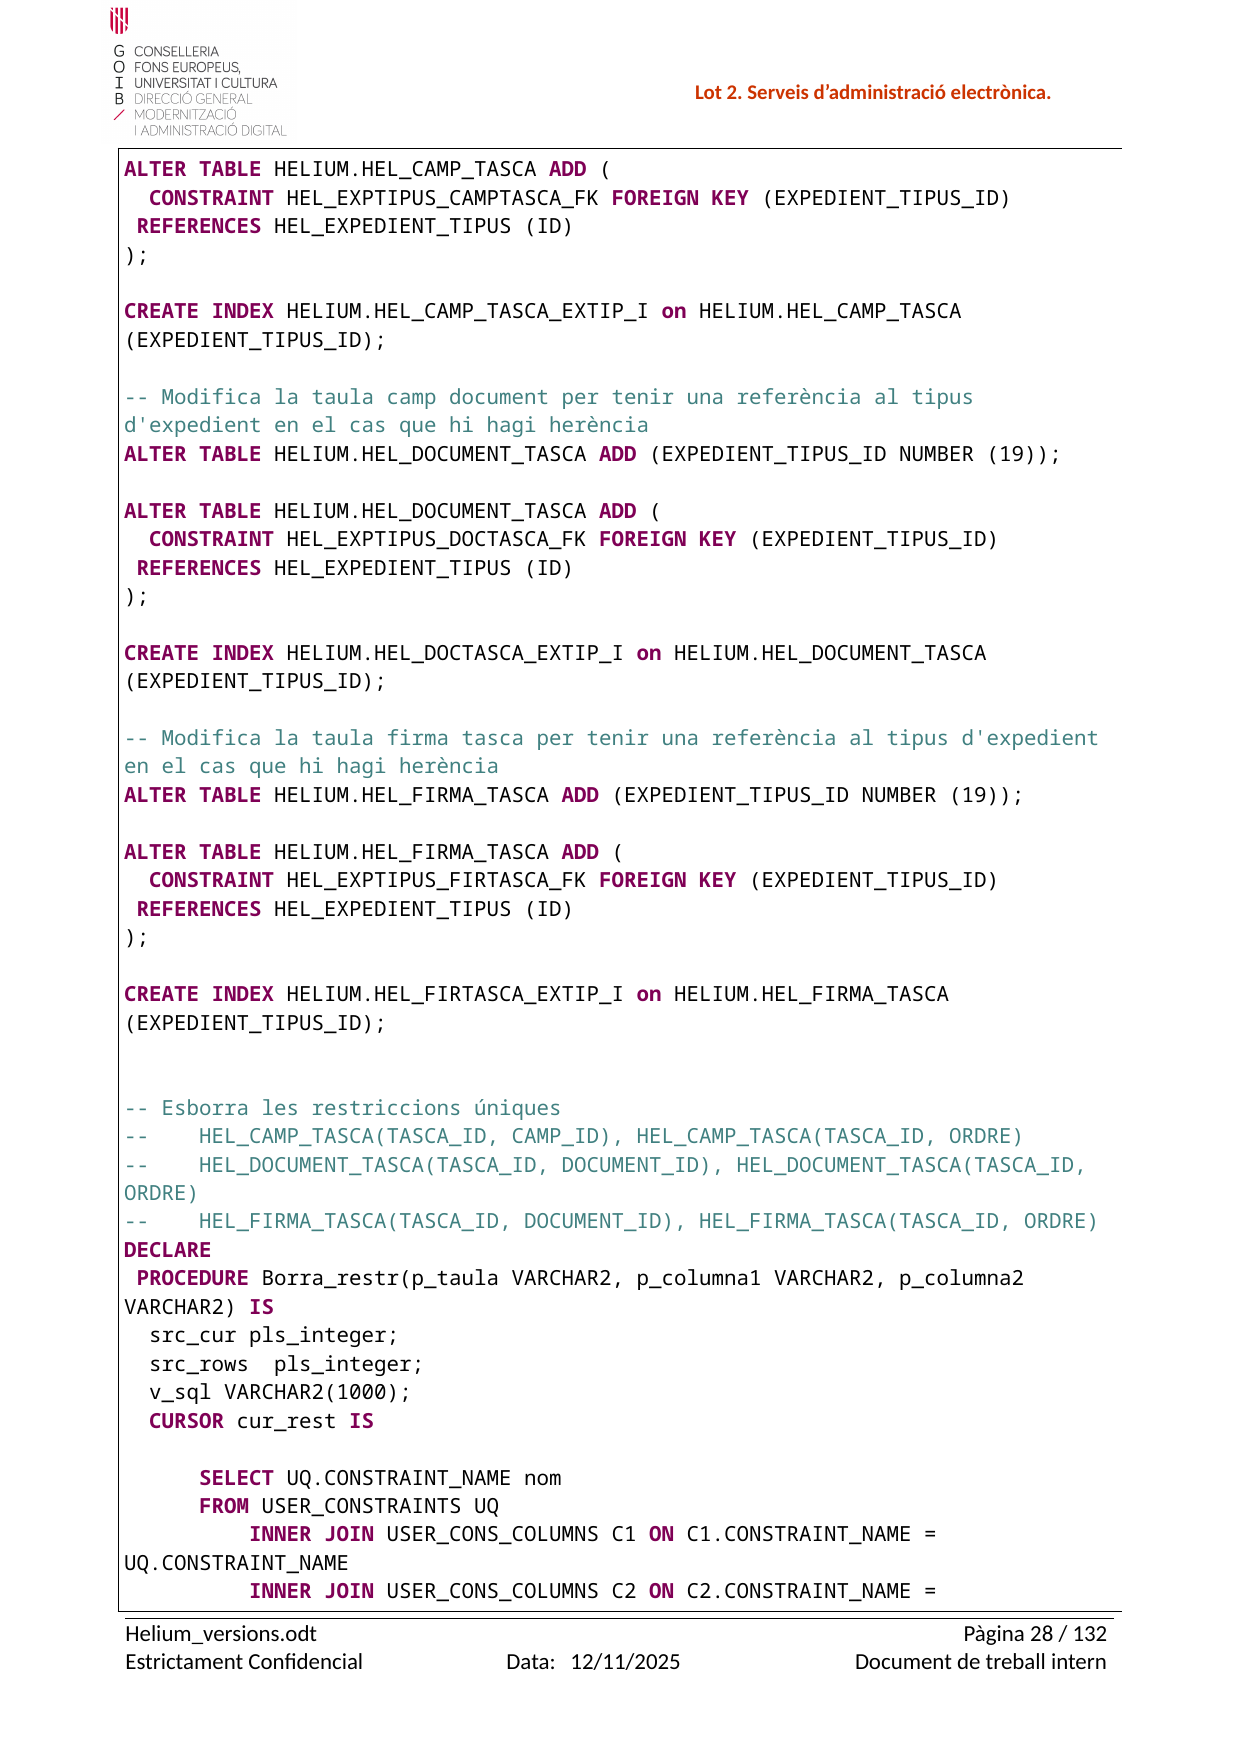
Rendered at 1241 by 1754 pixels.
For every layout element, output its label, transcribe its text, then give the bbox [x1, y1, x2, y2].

table_header ALTER TABLE HELIUM.HEL_CAMP_TASCA ADD ( CONSTRAINT HEL_EXPTIPUS_CAMPTASCA_FK FOREIGN KEY (EXPEDIENT_TIPUS_ID) REFERENCES HEL_EXPEDIENT_TIPUS (ID) ); CREATE INDEX HELIUM.HEL_CAMP_TASCA_EXTIP_I on HELIUM.HEL_CAMP_TASCA (EXPEDIENT_TIPUS_ID); -- Modifica la taula camp document per tenir una referència al tipus d'expedient en el cas que hi hagi herència ALTER TABLE HELIUM.HEL_DOCUMENT_TASCA ADD (EXPEDIENT_TIPUS_ID NUMBER (19)); ALTER TABLE HELIUM.HEL_DOCUMENT_TASCA ADD ( CONSTRAINT HEL_EXPTIPUS_DOCTASCA_FK FOREIGN KEY (EXPEDIENT_TIPUS_ID) REFERENCES HEL_EXPEDIENT_TIPUS (ID) ); CREATE INDEX HELIUM.HEL_DOCTASCA_EXTIP_I on HELIUM.HEL_DOCUMENT_TASCA (EXPEDIENT_TIPUS_ID); -- Modifica la taula firma tasca per tenir una referència al tipus d'expedient en el cas que hi hagi herència ALTER TABLE HELIUM.HEL_FIRMA_TASCA ADD (EXPEDIENT_TIPUS_ID NUMBER (19)); ALTER TABLE HELIUM.HEL_FIRMA_TASCA ADD ( CONSTRAINT HEL_EXPTIPUS_FIRTASCA_FK FOREIGN KEY (EXPEDIENT_TIPUS_ID) REFERENCES HEL_EXPEDIENT_TIPUS (ID) ); CREATE INDEX HELIUM.HEL_FIRTASCA_EXTIP_I on HELIUM.HEL_FIRMA_TASCA (EXPEDIENT_TIPUS_ID); -- Esborra les restriccions úniques -- HEL_CAMP_TASCA(TASCA_ID, CAMP_ID), HEL_CAMP_TASCA(TASCA_ID, ORDRE) -- HEL_DOCUMENT_TASCA(TASCA_ID, DOCUMENT_ID), HEL_DOCUMENT_TASCA(TASCA_ID, ORDRE) -- HEL_FIRMA_TASCA(TASCA_ID, DOCUMENT_ID), HEL_FIRMA_TASCA(TASCA_ID, ORDRE) DECLARE PROCEDURE Borra_restr(p_taula VARCHAR2, p_columna1 VARCHAR2, p_columna2 VARCHAR2) IS src_cur pls_integer; src_rows pls_integer; v_sql VARCHAR2(1000); CURSOR cur_rest IS SELECT UQ.CONSTRAINT_NAME nom FROM USER_CONSTRAINTS UQ INNER JOIN USER_CONS_COLUMNS C1 ON C1.CONSTRAINT_NAME = UQ.CONSTRAINT_NAME INNER JOIN USER_CONS_COLUMNS C2 ON C2.CONSTRAINT_NAME = [119, 149, 1122, 1611]
picture [100, 0, 297, 144]
